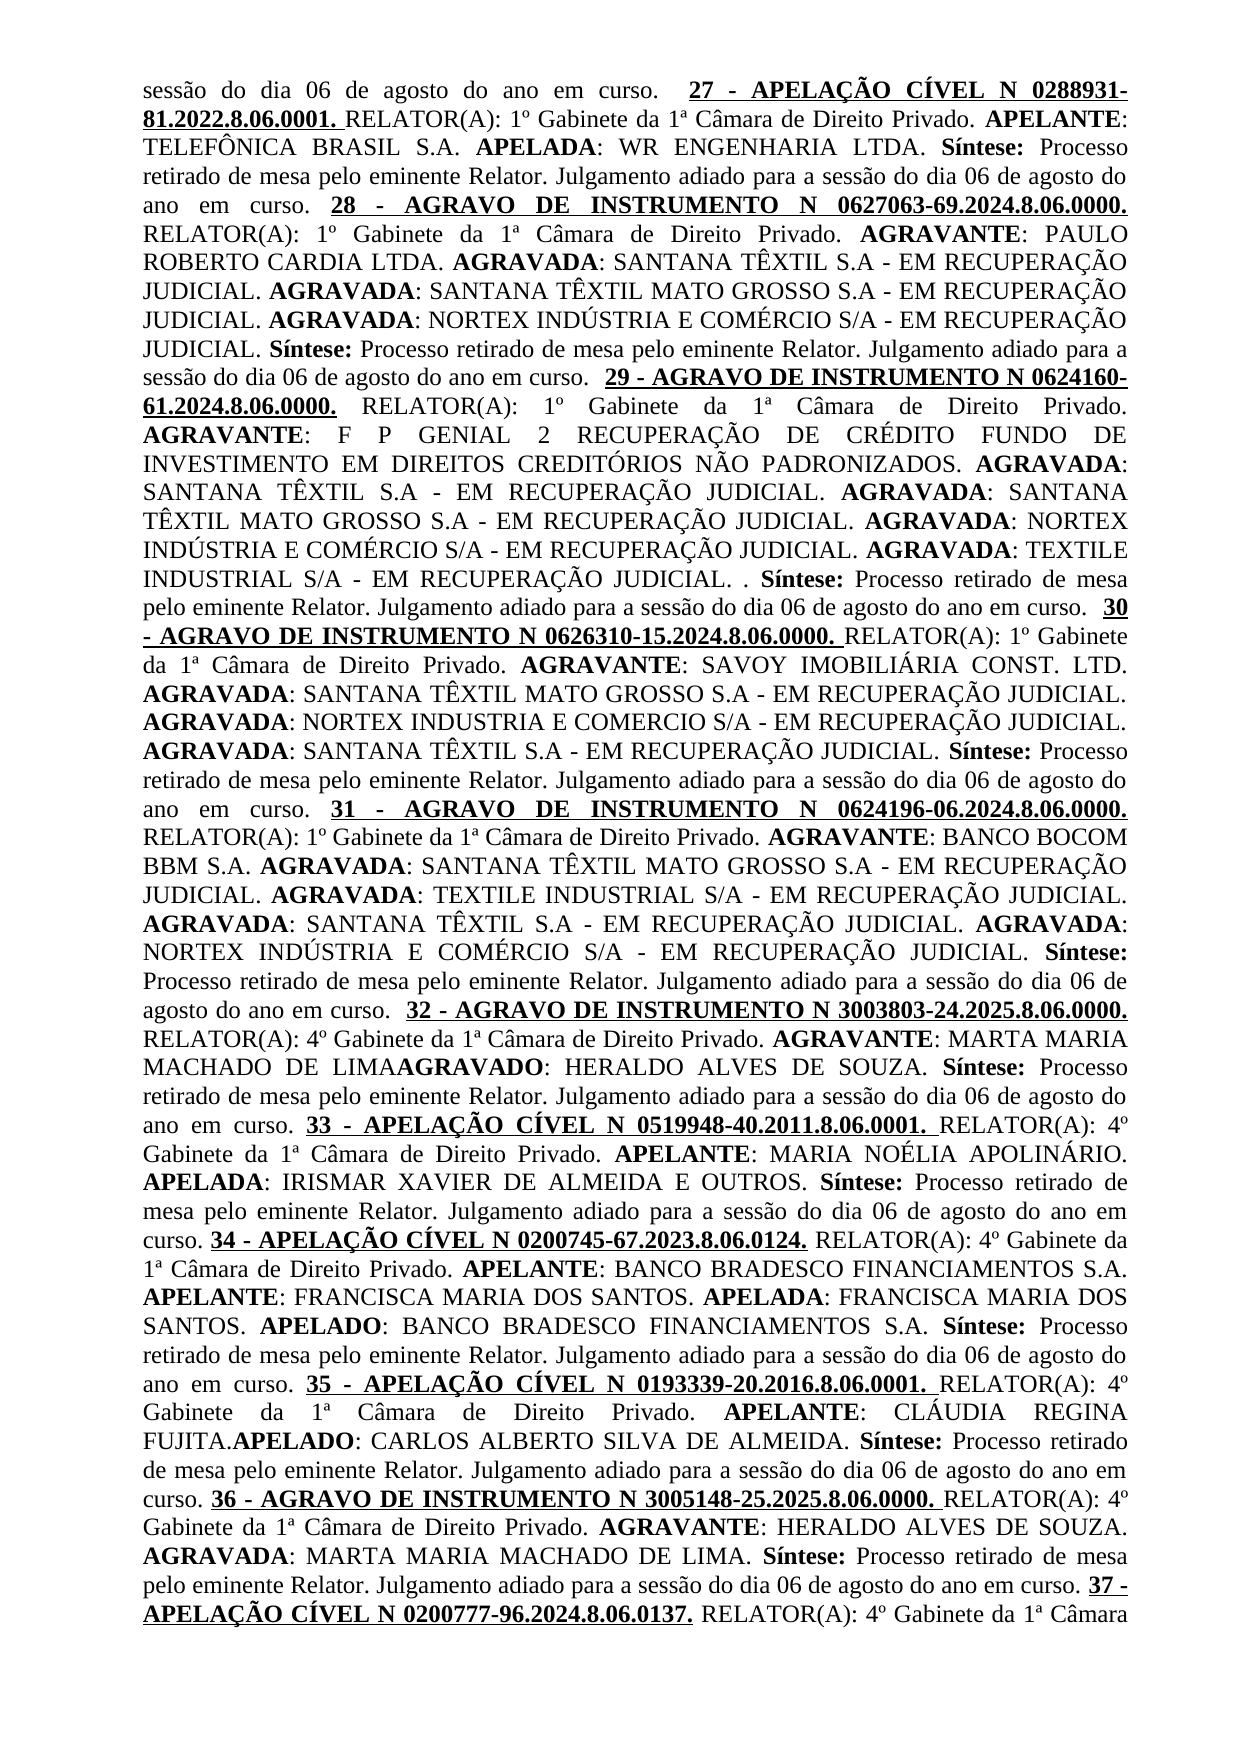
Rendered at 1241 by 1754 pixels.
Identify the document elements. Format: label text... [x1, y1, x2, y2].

text sessão do dia 06 de agosto do ano em curso. 27 - APELAÇÃO CÍVEL N 0288931-81.2022.8.06.0001. RELATOR(A): 1º Gabinete da 1ª Câmara de Direito Privado. APELANTE: TELEFÔNICA BRASIL S.A. APELADA: WR ENGENHARIA LTDA. Síntese: Processo retirado de mesa pelo eminente Relator. Julgamento adiado para a sessão do dia 06 de agosto do ano em curso. 28 - AGRAVO DE INSTRUMENTO N 0627063-69.2024.8.06.0000. RELATOR(A): 1º Gabinete da 1ª Câmara de Direito Privado. AGRAVANTE: PAULO ROBERTO CARDIA LTDA. AGRAVADA: SANTANA TÊXTIL S.A - EM RECUPERAÇÃO JUDICIAL. AGRAVADA: SANTANA TÊXTIL MATO GROSSO S.A - EM RECUPERAÇÃO JUDICIAL. AGRAVADA: NORTEX INDÚSTRIA E COMÉRCIO S/A - EM RECUPERAÇÃO JUDICIAL. Síntese: Processo retirado de mesa pelo eminente Relator. Julgamento adiado para a sessão do dia 06 de agosto do ano em curso. 29 - AGRAVO DE INSTRUMENTO N 0624160-61.2024.8.06.0000. RELATOR(A): 1º Gabinete da 1ª Câmara de Direito Privado. AGRAVANTE: F P GENIAL 2 RECUPERAÇÃO DE CRÉDITO FUNDO DE INVESTIMENTO EM DIREITOS CREDITÓRIOS NÃO PADRONIZADOS. AGRAVADA: SANTANA TÊXTIL S.A - EM RECUPERAÇÃO JUDICIAL. AGRAVADA: SANTANA TÊXTIL MATO GROSSO S.A - EM RECUPERAÇÃO JUDICIAL. AGRAVADA: NORTEX INDÚSTRIA E COMÉRCIO S/A - EM RECUPERAÇÃO JUDICIAL. AGRAVADA: TEXTILE INDUSTRIAL S/A - EM RECUPERAÇÃO JUDICIAL. . Síntese: Processo retirado de mesa pelo eminente Relator. Julgamento adiado para a sessão do dia 06 de agosto do ano em curso. 30 - AGRAVO DE INSTRUMENTO N 0626310-15.2024.8.06.0000. RELATOR(A): 1º Gabinete da 1ª Câmara de Direito Privado. AGRAVANTE: SAVOY IMOBILIÁRIA CONST. LTD. AGRAVADA: SANTANA TÊXTIL MATO GROSSO S.A - EM RECUPERAÇÃO JUDICIAL. AGRAVADA: NORTEX INDUSTRIA E COMERCIO S/A - EM RECUPERAÇÃO JUDICIAL. AGRAVADA: SANTANA TÊXTIL S.A - EM RECUPERAÇÃO JUDICIAL. Síntese: Processo retirado de mesa pelo eminente Relator. Julgamento adiado para a sessão do dia 06 de agosto do ano em curso. 31 - AGRAVO DE INSTRUMENTO N 0624196-06.2024.8.06.0000. RELATOR(A): 1º Gabinete da 1ª Câmara de Direito Privado. AGRAVANTE: BANCO BOCOM BBM S.A. AGRAVADA: SANTANA TÊXTIL MATO GROSSO S.A - EM RECUPERAÇÃO JUDICIAL. AGRAVADA: TEXTILE INDUSTRIAL S/A - EM RECUPERAÇÃO JUDICIAL. AGRAVADA: SANTANA TÊXTIL S.A - EM RECUPERAÇÃO JUDICIAL. AGRAVADA: NORTEX INDÚSTRIA E COMÉRCIO S/A - EM RECUPERAÇÃO JUDICIAL. Síntese: Processo retirado de mesa pelo eminente Relator. Julgamento adiado para a sessão do dia 06 de agosto do ano em curso. 32 - AGRAVO DE INSTRUMENTO N 3003803-24.2025.8.06.0000. RELATOR(A): 4º Gabinete da 1ª Câmara de Direito Privado. AGRAVANTE: MARTA MARIA MACHADO DE LIMAAGRAVADO: HERALDO ALVES DE SOUZA. Síntese: Processo retirado de mesa pelo eminente Relator. Julgamento adiado para a sessão do dia 06 de agosto do ano em curso. 33 - APELAÇÃO CÍVEL N 0519948-40.2011.8.06.0001. RELATOR(A): 4º Gabinete da 1ª Câmara de Direito Privado. APELANTE: MARIA NOÉLIA APOLINÁRIO. APELADA: IRISMAR XAVIER DE ALMEIDA E OUTROS. Síntese: Processo retirado de mesa pelo eminente Relator. Julgamento adiado para a sessão do dia 06 de agosto do ano em curso. 34 - APELAÇÃO CÍVEL N 0200745-67.2023.8.06.0124. RELATOR(A): 4º Gabinete da 1ª Câmara de Direito Privado. APELANTE: BANCO BRADESCO FINANCIAMENTOS S.A. APELANTE: FRANCISCA MARIA DOS SANTOS. APELADA: FRANCISCA MARIA DOS SANTOS. APELADO: BANCO BRADESCO FINANCIAMENTOS S.A. Síntese: Processo retirado de mesa pelo eminente Relator. Julgamento adiado para a sessão do dia 06 de agosto do ano em curso. 35 - APELAÇÃO CÍVEL N 0193339-20.2016.8.06.0001. RELATOR(A): 4º Gabinete da 1ª Câmara de Direito Privado. APELANTE: CLÁUDIA REGINA FUJITA.APELADO: CARLOS ALBERTO SILVA DE ALMEIDA. Síntese: Processo retirado de mesa pelo eminente Relator. Julgamento adiado para a sessão do dia 06 de agosto do ano em curso. 36 - AGRAVO DE INSTRUMENTO N 3005148-25.2025.8.06.0000. RELATOR(A): 4º Gabinete da 1ª Câmara de Direito Privado. AGRAVANTE: HERALDO ALVES DE SOUZA. AGRAVADA: MARTA MARIA MACHADO DE LIMA. Síntese: Processo retirado de mesa pelo eminente Relator. Julgamento adiado para a sessão do dia 06 de agosto do ano em curso. 37 - APELAÇÃO CÍVEL N 0200777-96.2024.8.06.0137. RELATOR(A): 4º Gabinete da 1ª Câmara [143, 75, 1128, 1627]
